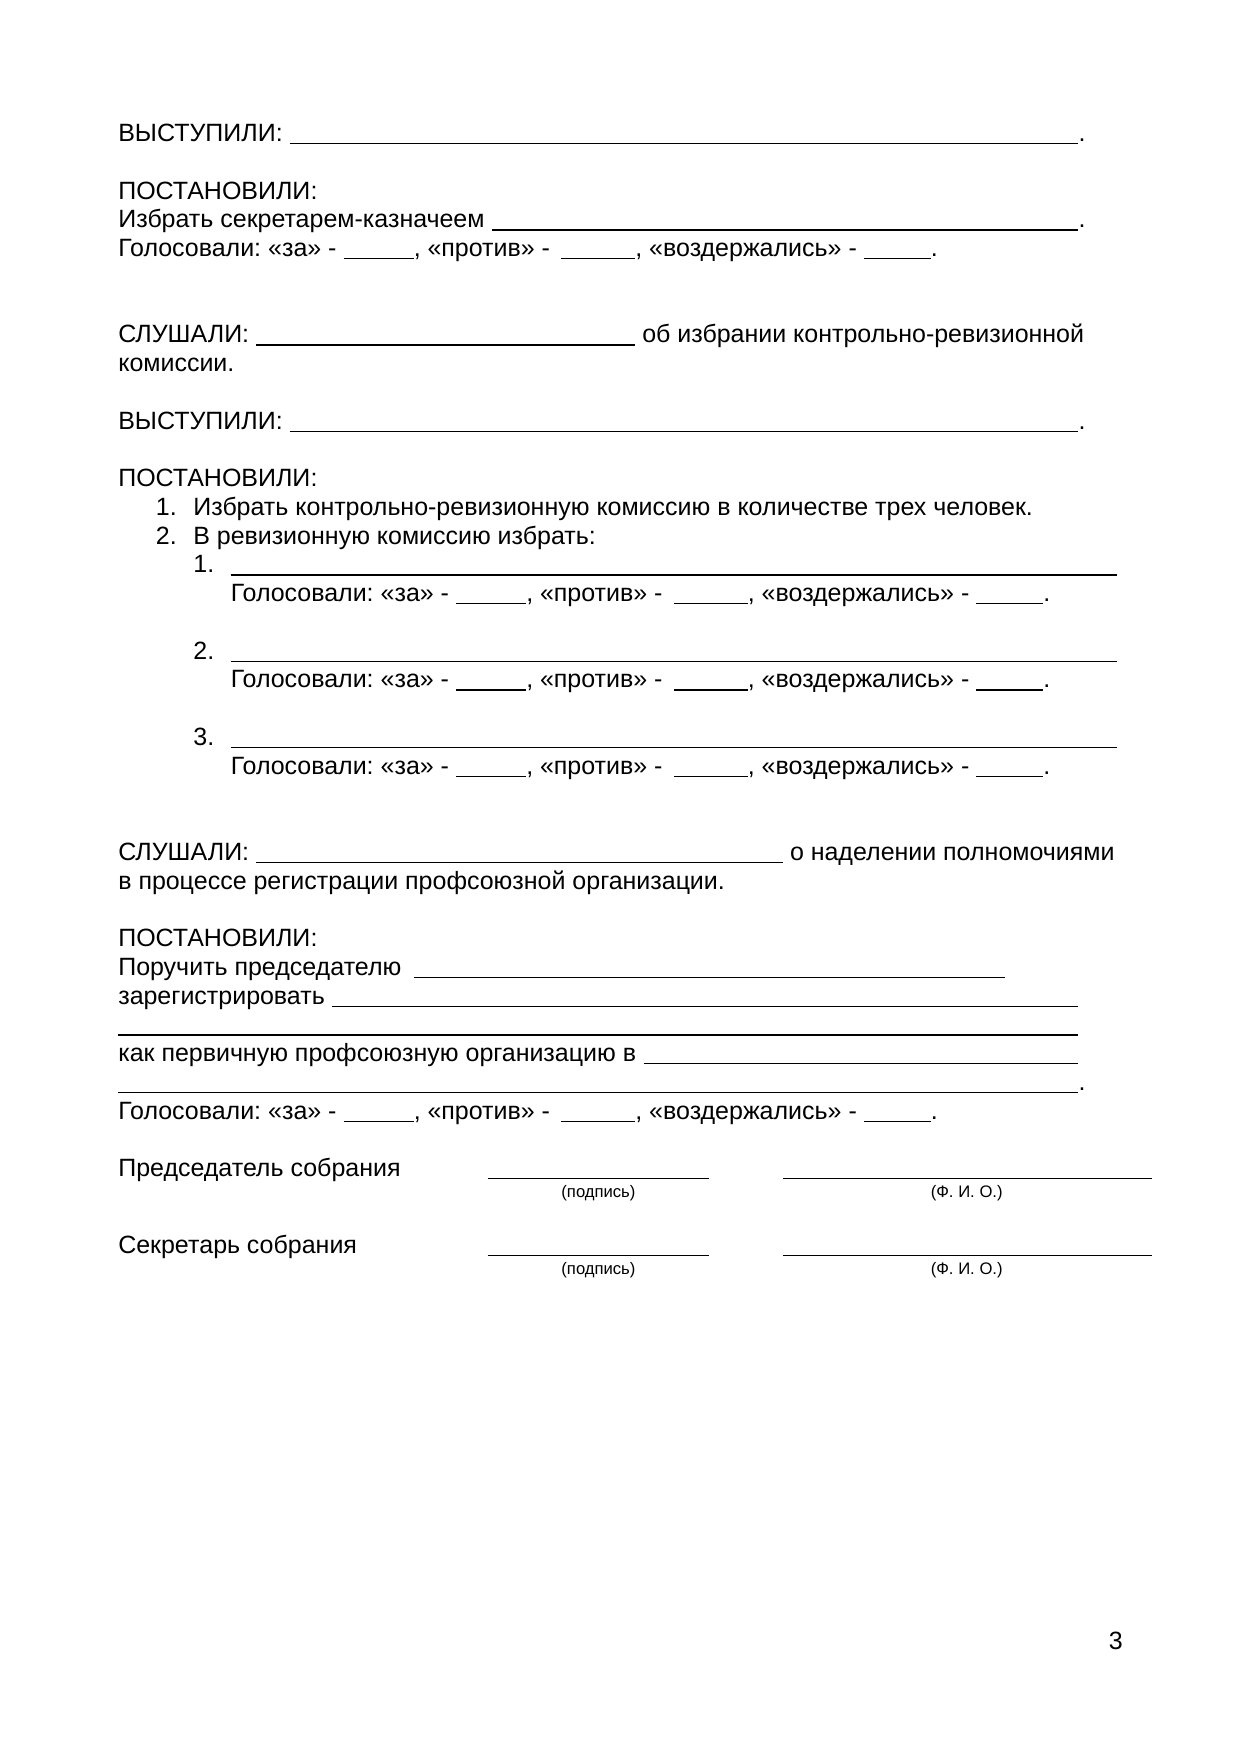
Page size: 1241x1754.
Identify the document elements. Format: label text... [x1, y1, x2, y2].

text Голосовали: «за» - , «против» - , «воздержались» - . [118, 233, 1122, 262]
text зарегистрировать [118, 981, 1122, 1038]
text ПОСТАНОВИЛИ: [118, 923, 1122, 952]
text ПОСТАНОВИЛИ: [118, 176, 1122, 204]
text Председатель собрания [118, 1153, 1122, 1182]
text СЛУШАЛИ: о наделении полномочиями в процессе регистрации профсоюзной организации. [118, 837, 1122, 894]
text Секретарь собрания [118, 1230, 1122, 1258]
text Голосовали: «за» - , «против» - , «воздержались» - . [118, 1096, 1122, 1124]
text Поручить председателю [118, 952, 1122, 981]
list Голосовали: «за» - , «против» - , «воздержались» - . [193, 751, 1122, 779]
text СЛУШАЛИ: об избрании контрольно-ревизионной комиссии. [118, 319, 1122, 377]
text (подпись) (Ф. И. О.) [118, 1182, 1122, 1201]
list Избрать контрольно-ревизионную комиссию в количестве трех человек. [156, 492, 1122, 521]
list Голосовали: «за» - , «против» - , «воздержались» - . [193, 664, 1122, 693]
text ПОСТАНОВИЛИ: [118, 463, 1122, 492]
text ВЫСТУПИЛИ: . [118, 406, 1122, 434]
text (подпись) (Ф. И. О.) [118, 1258, 1122, 1278]
list Голосовали: «за» - , «против» - , «воздержались» - . [193, 578, 1122, 607]
text Избрать секретарем-казначеем . [118, 204, 1122, 233]
text как первичную профсоюзную организацию в . [118, 1038, 1122, 1096]
text ВЫСТУПИЛИ: . [118, 118, 1122, 147]
list В ревизионную комиссию избрать: [156, 521, 1122, 549]
